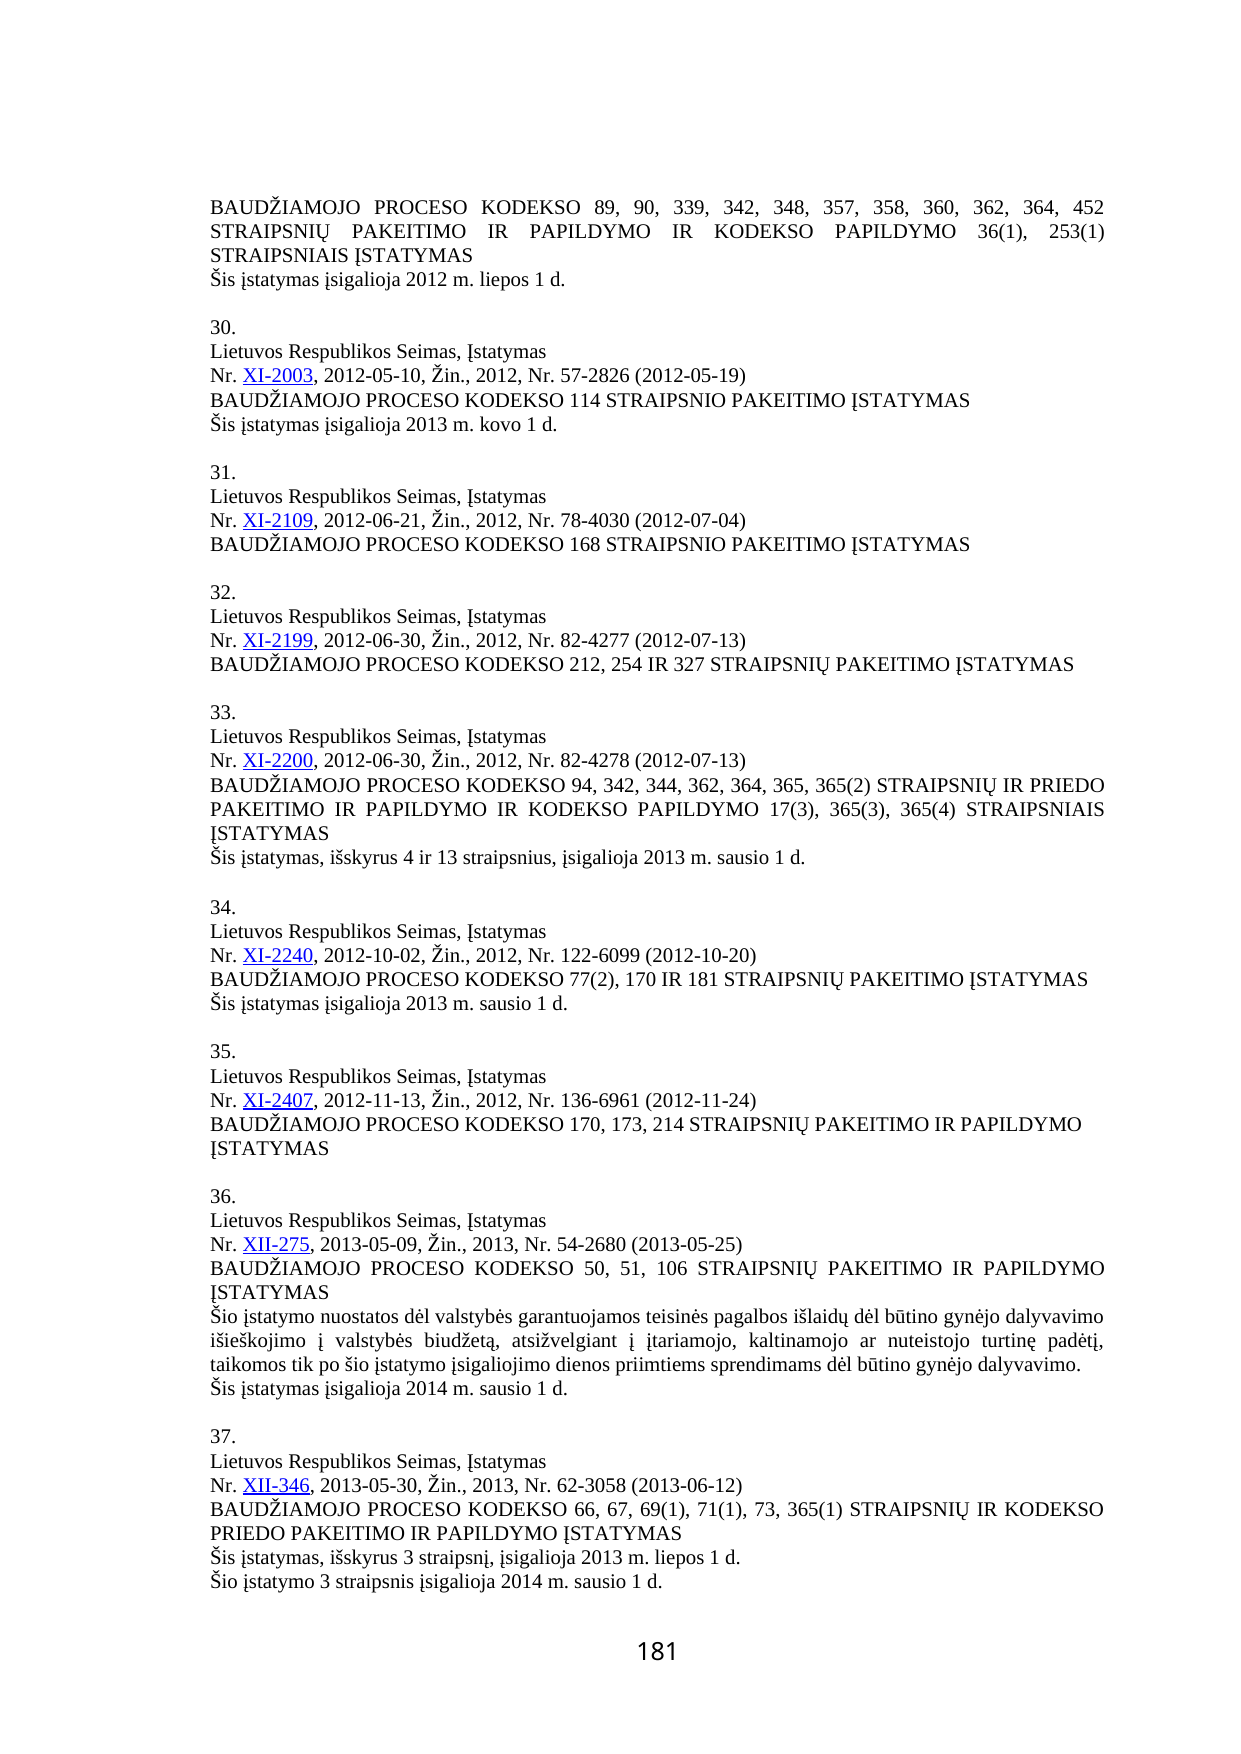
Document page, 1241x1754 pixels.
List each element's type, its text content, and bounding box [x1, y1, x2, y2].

text Nr. XI-2200, 2012-06-30, Žin., 2012, Nr. 82-4278 (2012-07-13) [210, 748, 1106, 772]
text Šis įstatymas, išskyrus 4 ir 13 straipsnius, įsigalioja 2013 m. sausio 1 d. [210, 845, 1106, 869]
text 37. [210, 1424, 1106, 1448]
text Lietuvos Respublikos Seimas, Įstatymas [210, 1063, 1106, 1088]
text Šis įstatymas įsigalioja 2013 m. sausio 1 d. [210, 991, 1106, 1015]
text Šis įstatymas, išskyrus 3 straipsnį, įsigalioja 2013 m. liepos 1 d. [210, 1545, 1106, 1569]
text Nr. XI-2199, 2012-06-30, Žin., 2012, Nr. 82-4277 (2012-07-13) [210, 628, 1106, 652]
text Nr. XI-2003, 2012-05-10, Žin., 2012, Nr. 57-2826 (2012-05-19) [210, 363, 1106, 387]
text Nr. XI-2109, 2012-06-21, Žin., 2012, Nr. 78-4030 (2012-07-04) [210, 508, 1106, 532]
text Šio įstatymo 3 straipsnis įsigalioja 2014 m. sausio 1 d. [210, 1569, 1106, 1593]
text Šis įstatymas įsigalioja 2013 m. kovo 1 d. [210, 412, 1106, 436]
text Lietuvos Respublikos Seimas, Įstatymas [210, 484, 1106, 508]
text 35. [210, 1039, 1106, 1063]
text Lietuvos Respublikos Seimas, Įstatymas [210, 1208, 1106, 1232]
text Šis įstatymas įsigalioja 2014 m. sausio 1 d. [210, 1376, 1106, 1400]
text 32. [210, 580, 1106, 604]
text Lietuvos Respublikos Seimas, Įstatymas [210, 919, 1106, 943]
text 34. [210, 895, 1106, 919]
text Lietuvos Respublikos Seimas, Įstatymas [210, 724, 1106, 748]
text Lietuvos Respublikos Seimas, Įstatymas [210, 604, 1106, 628]
text Lietuvos Respublikos Seimas, Įstatymas [210, 1448, 1106, 1473]
text 31. [210, 460, 1106, 484]
text BAUDŽIAMOJO PROCESO KODEKSO 114 STRAIPSNIO PAKEITIMO ĮSTATYMAS [210, 387, 1106, 412]
text Šio įstatymo nuostatos dėl valstybės garantuojamos teisinės pagalbos išlaidų dėl būtino gynėjo dalyvavimo išieškojimo į valstybės biudžetą, atsižvelgiant į įtariamojo, kaltinamojo ar nuteistojo turtinę padėtį, taikomos tik po šio įstatymo įsigaliojimo dienos priimtiems sprendimams dėl būtino gynėjo dalyvavimo. [210, 1304, 1106, 1376]
text 30. [210, 315, 1106, 339]
text 33. [210, 700, 1106, 724]
text BAUDŽIAMOJO PROCESO KODEKSO 170, 173, 214 STRAIPSNIŲ PAKEITIMO IR PAPILDYMO ĮSTATYMAS [210, 1112, 1106, 1160]
text BAUDŽIAMOJO PROCESO KODEKSO 212, 254 IR 327 STRAIPSNIŲ PAKEITIMO ĮSTATYMAS [210, 652, 1106, 676]
text BAUDŽIAMOJO PROCESO KODEKSO 77(2), 170 IR 181 STRAIPSNIŲ PAKEITIMO ĮSTATYMAS [210, 967, 1106, 991]
text BAUDŽIAMOJO PROCESO KODEKSO 66, 67, 69(1), 71(1), 73, 365(1) STRAIPSNIŲ IR KODEKSO PRIEDO PAKEITIMO IR PAPILDYMO ĮSTATYMAS [210, 1497, 1106, 1545]
text Lietuvos Respublikos Seimas, Įstatymas [210, 339, 1106, 363]
text BAUDŽIAMOJO PROCESO KODEKSO 168 STRAIPSNIO PAKEITIMO ĮSTATYMAS [210, 532, 1106, 556]
text Nr. XII-346, 2013-05-30, Žin., 2013, Nr. 62-3058 (2013-06-12) [210, 1473, 1106, 1497]
text Nr. XII-275, 2013-05-09, Žin., 2013, Nr. 54-2680 (2013-05-25) [210, 1232, 1106, 1256]
text BAUDŽIAMOJO PROCESO KODEKSO 50, 51, 106 STRAIPSNIŲ PAKEITIMO IR PAPILDYMO ĮSTATYMAS [210, 1256, 1106, 1304]
text Šis įstatymas įsigalioja 2012 m. liepos 1 d. [210, 267, 1106, 291]
text Nr. XI-2407, 2012-11-13, Žin., 2012, Nr. 136-6961 (2012-11-24) [210, 1088, 1106, 1112]
text BAUDŽIAMOJO PROCESO KODEKSO 89, 90, 339, 342, 348, 357, 358, 360, 362, 364, 452 STRAIPSNIŲ PAKEITIMO IR PAPILDYMO IR KODEKSO PAPILDYMO 36(1), 253(1) STRAIPSNIAIS ĮSTATYMAS [210, 195, 1106, 267]
text 36. [210, 1184, 1106, 1208]
text BAUDŽIAMOJO PROCESO KODEKSO 94, 342, 344, 362, 364, 365, 365(2) STRAIPSNIŲ IR PRIEDO PAKEITIMO IR PAPILDYMO IR KODEKSO PAPILDYMO 17(3), 365(3), 365(4) STRAIPSNIAIS ĮSTATYMAS [210, 772, 1106, 845]
text Nr. XI-2240, 2012-10-02, Žin., 2012, Nr. 122-6099 (2012-10-20) [210, 943, 1106, 967]
